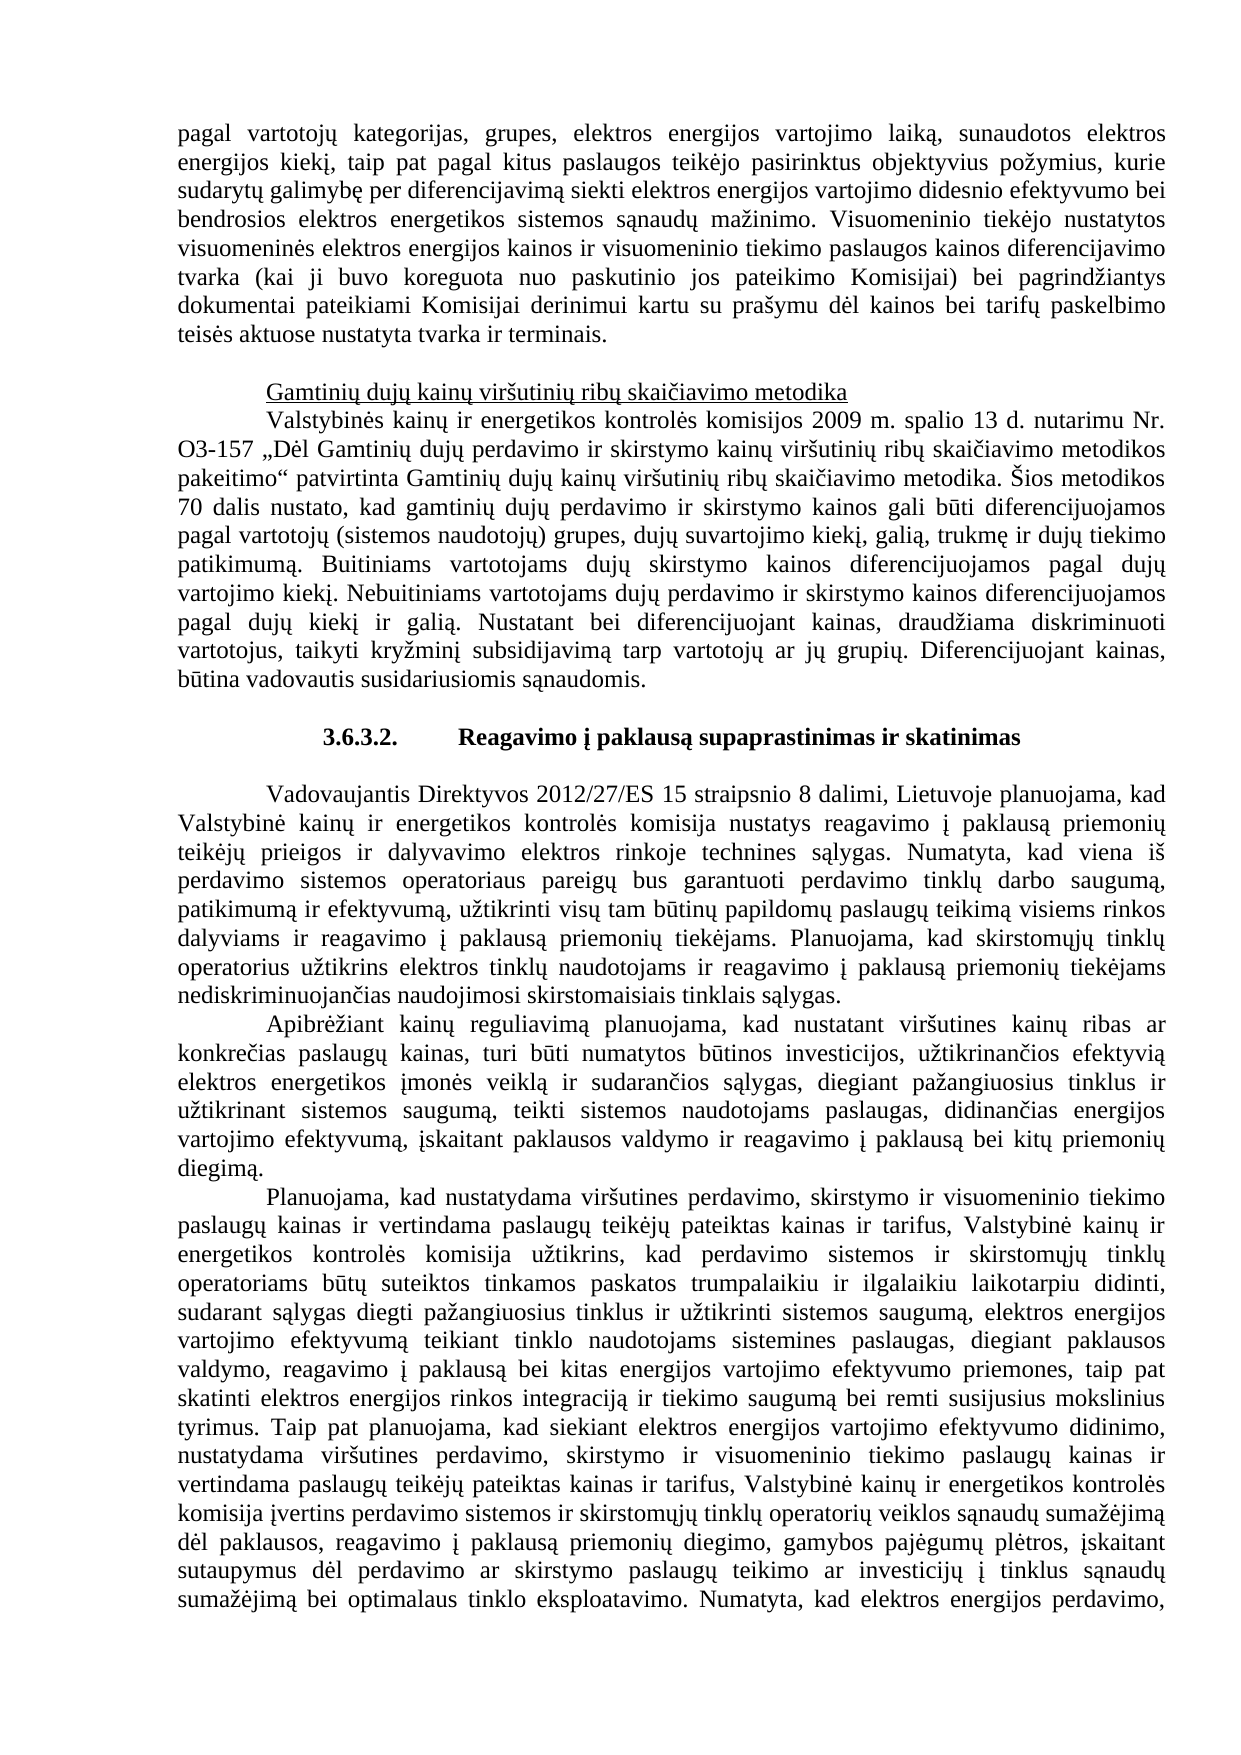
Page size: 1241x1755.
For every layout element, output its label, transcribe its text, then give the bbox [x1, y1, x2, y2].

text Vadovaujantis Direktyvos 2012/27/ES 15 straipsnio 8 dalimi, Lietuvoje planuojama, kad Valstybinė kainų ir energetikos kontrolės komisija nustatys reagavimo į paklausą priemonių teikėjų prieigos ir dalyvavimo elektros rinkoje technines sąlygas. Numatyta, kad viena iš perdavimo sistemos operatoriaus pareigų bus garantuoti perdavimo tinklų darbo saugumą, patikimumą ir efektyvumą, užtikrinti visų tam būtinų papildomų paslaugų teikimą visiems rinkos dalyviams ir reagavimo į paklausą priemonių tiekėjams. Planuojama, kad skirstomųjų tinklų operatorius užtikrins elektros tinklų naudotojams ir reagavimo į paklausą priemonių tiekėjams nediskriminuojančias naudojimosi skirstomaisiais tinklais sąlygas. [177, 779, 1166, 1009]
text Gamtinių dujų kainų viršutinių ribų skaičiavimo metodika [177, 377, 1166, 406]
text Valstybinės kainų ir energetikos kontrolės komisijos 2009 m. spalio 13 d. nutarimu Nr. O3-157 „Dėl Gamtinių dujų perdavimo ir skirstymo kainų viršutinių ribų skaičiavimo metodikos pakeitimo“ patvirtinta Gamtinių dujų kainų viršutinių ribų skaičiavimo metodika. Šios metodikos 70 dalis nustato, kad gamtinių dujų perdavimo ir skirstymo kainos gali būti diferencijuojamos pagal vartotojų (sistemos naudotojų) grupes, dujų suvartojimo kiekį, galią, trukmę ir dujų tiekimo patikimumą. Buitiniams vartotojams dujų skirstymo kainos diferencijuojamos pagal dujų vartojimo kiekį. Nebuitiniams vartotojams dujų perdavimo ir skirstymo kainos diferencijuojamos pagal dujų kiekį ir galią. Nustatant bei diferencijuojant kainas, draudžiama diskriminuoti vartotojus, taikyti kryžminį subsidijavimą tarp vartotojų ar jų grupių. Diferencijuojant kainas, būtina vadovautis susidariusiomis sąnaudomis. [177, 406, 1166, 693]
text Apibrėžiant kainų reguliavimą planuojama, kad nustatant viršutines kainų ribas ar konkrečias paslaugų kainas, turi būti numatytos būtinos investicijos, užtikrinančios efektyvią elektros energetikos įmonės veiklą ir sudarančios sąlygas, diegiant pažangiuosius tinklus ir užtikrinant sistemos saugumą, teikti sistemos naudotojams paslaugas, didinančias energijos vartojimo efektyvumą, įskaitant paklausos valdymo ir reagavimo į paklausą bei kitų priemonių diegimą. [177, 1009, 1166, 1182]
text 3.6.3.2. Reagavimo į paklausą supaprastinimas ir skatinimas [177, 722, 1166, 751]
text pagal vartotojų kategorijas, grupes, elektros energijos vartojimo laiką, sunaudotos elektros energijos kiekį, taip pat pagal kitus paslaugos teikėjo pasirinktus objektyvius požymius, kurie sudarytų galimybę per diferencijavimą siekti elektros energijos vartojimo didesnio efektyvumo bei bendrosios elektros energetikos sistemos sąnaudų mažinimo. Visuomeninio tiekėjo nustatytos visuomeninės elektros energijos kainos ir visuomeninio tiekimo paslaugos kainos diferencijavimo tvarka (kai ji buvo koreguota nuo paskutinio jos pateikimo Komisijai) bei pagrindžiantys dokumentai pateikiami Komisijai derinimui kartu su prašymu dėl kainos bei tarifų paskelbimo teisės aktuose nustatyta tvarka ir terminais. [177, 118, 1166, 348]
text Planuojama, kad nustatydama viršutines perdavimo, skirstymo ir visuomeninio tiekimo paslaugų kainas ir vertindama paslaugų teikėjų pateiktas kainas ir tarifus, Valstybinė kainų ir energetikos kontrolės komisija užtikrins, kad perdavimo sistemos ir skirstomųjų tinklų operatoriams būtų suteiktos tinkamos paskatos trumpalaikiu ir ilgalaikiu laikotarpiu didinti, sudarant sąlygas diegti pažangiuosius tinklus ir užtikrinti sistemos saugumą, elektros energijos vartojimo efektyvumą teikiant tinklo naudotojams sistemines paslaugas, diegiant paklausos valdymo, reagavimo į paklausą bei kitas energijos vartojimo efektyvumo priemones, taip pat skatinti elektros energijos rinkos integraciją ir tiekimo saugumą bei remti susijusius mokslinius tyrimus. Taip pat planuojama, kad siekiant elektros energijos vartojimo efektyvumo didinimo, nustatydama viršutines perdavimo, skirstymo ir visuomeninio tiekimo paslaugų kainas ir vertindama paslaugų teikėjų pateiktas kainas ir tarifus, Valstybinė kainų ir energetikos kontrolės komisija įvertins perdavimo sistemos ir skirstomųjų tinklų operatorių veiklos sąnaudų sumažėjimą dėl paklausos, reagavimo į paklausą priemonių diegimo, gamybos pajėgumų plėtros, įskaitant sutaupymus dėl perdavimo ar skirstymo paslaugų teikimo ar investicijų į tinklus sąnaudų sumažėjimą bei optimalaus tinklo eksploatavimo. Numatyta, kad elektros energijos perdavimo, [177, 1182, 1166, 1613]
